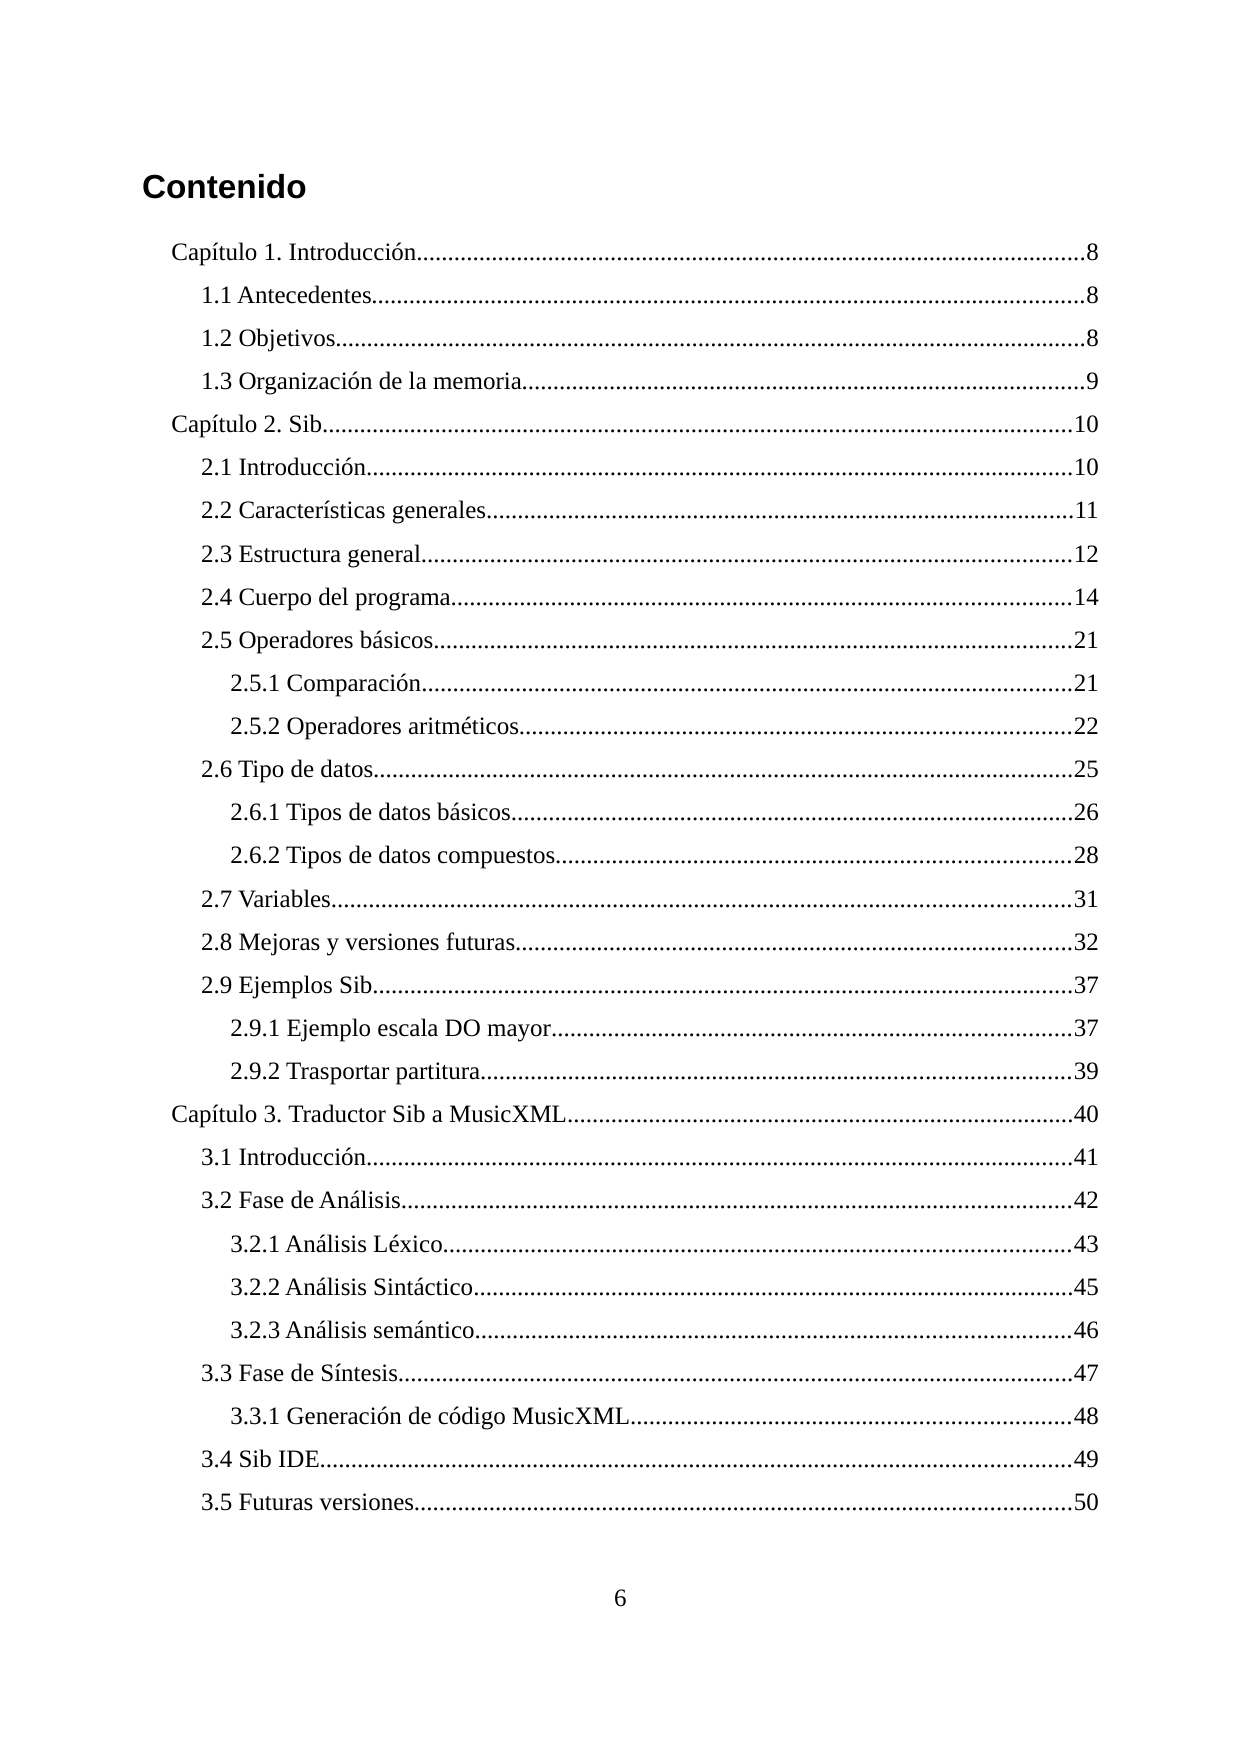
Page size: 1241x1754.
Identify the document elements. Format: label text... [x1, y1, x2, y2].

subtitle Contenido [142, 167, 1098, 205]
text 3.5 Futuras versiones 50 [201, 1487, 1098, 1516]
text 3.3 Fase de Síntesis 47 [201, 1358, 1098, 1387]
text 2.1 Introducción 10 [201, 452, 1098, 481]
text 3.4 Sib IDE 49 [201, 1444, 1098, 1473]
text Capítulo 1. Introducción 8 [171, 237, 1098, 266]
text 1.3 Organización de la memoria 9 [201, 366, 1098, 395]
text 2.4 Cuerpo del programa 14 [201, 582, 1098, 611]
text 3.3.1 Generación de código MusicXML 48 [230, 1401, 1098, 1430]
text 3.2.1 Análisis Léxico 43 [230, 1229, 1098, 1257]
text 2.3 Estructura general 12 [201, 539, 1098, 567]
text 2.7 Variables 31 [201, 884, 1098, 912]
text 1.1 Antecedentes 8 [201, 280, 1098, 309]
text 2.9.1 Ejemplo escala DO mayor 37 [230, 1013, 1098, 1042]
text 1.2 Objetivos 8 [201, 323, 1098, 352]
text 2.5.2 Operadores aritméticos 22 [230, 711, 1098, 740]
text 2.9 Ejemplos Sib 37 [201, 970, 1098, 999]
text 2.9.2 Trasportar partitura 39 [230, 1056, 1098, 1085]
text Capítulo 2. Sib 10 [171, 409, 1098, 438]
text Capítulo 3. Traductor Sib a MusicXML 40 [171, 1099, 1098, 1128]
text 2.2 Características generales 11 [201, 496, 1098, 524]
text 3.2.2 Análisis Sintáctico 45 [230, 1272, 1098, 1301]
text 2.5 Operadores básicos 21 [201, 625, 1098, 654]
text 2.6.2 Tipos de datos compuestos 28 [230, 841, 1098, 869]
text 2.6.1 Tipos de datos básicos 26 [230, 797, 1098, 826]
text 2.5.1 Comparación 21 [230, 668, 1098, 697]
text 3.1 Introducción 41 [201, 1142, 1098, 1171]
text 3.2.3 Análisis semántico 46 [230, 1315, 1098, 1344]
text 2.6 Tipo de datos 25 [201, 754, 1098, 783]
text 2.8 Mejoras y versiones futuras 32 [201, 927, 1098, 956]
text 3.2 Fase de Análisis 42 [201, 1186, 1098, 1214]
